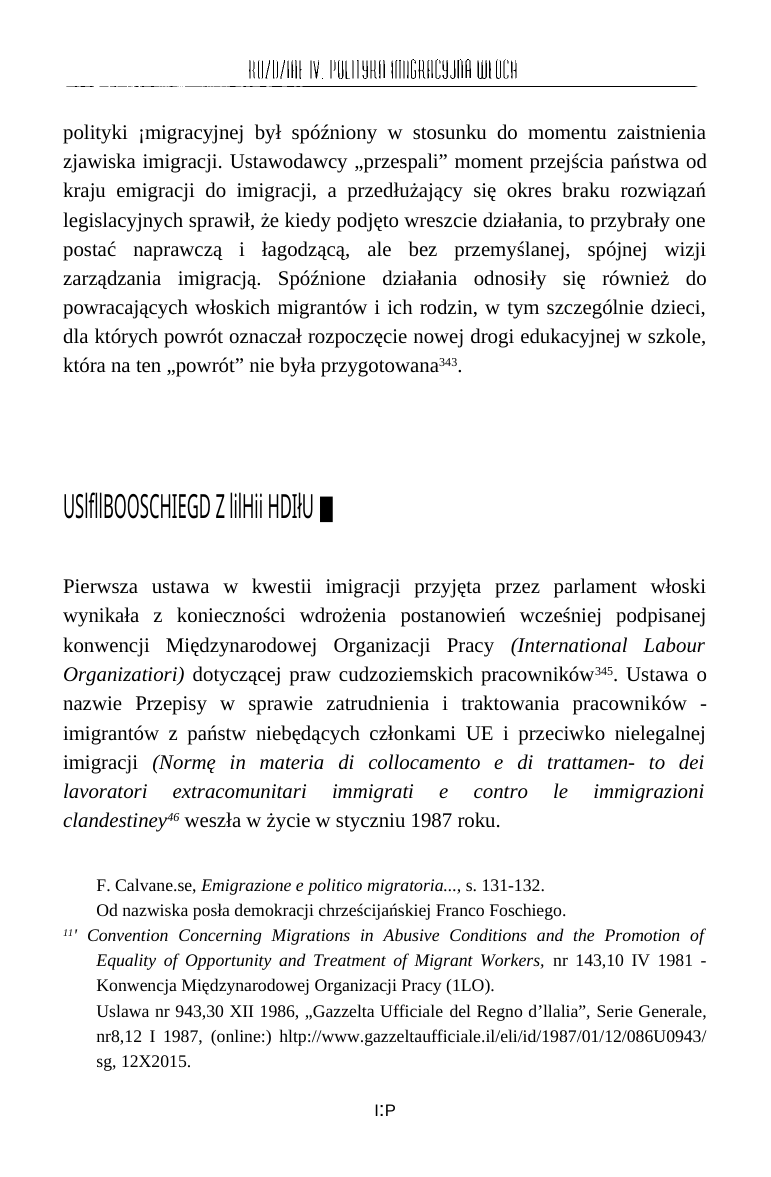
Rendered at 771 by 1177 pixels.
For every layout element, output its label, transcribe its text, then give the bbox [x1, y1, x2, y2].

text Od nazwiska posła demokracji chrześcijańskiej Franco Foschiego. [63, 900, 707, 920]
text polityki ¡migracyjnej był spóźniony w stosunku do momentu zaistnienia zjawiska imigracji. Ustawodawcy „przespali” moment przejścia pań­stwa od kraju emigracji do imigracji, a przedłużający się okres braku rozwiązań legislacyjnych sprawił, że kiedy podjęto wreszcie działania, to przybrały one postać naprawczą i łagodzącą, ale bez przemyślanej, spójnej wizji zarządzania imigracją. Spóźnione działania odnosi­ły się również do powracających włoskich migrantów i ich rodzin, w tym szczególnie dzieci, dla których powrót oznaczał rozpoczęcie nowej drogi edukacyjnej w szkole, która na ten „powrót” nie była przygotowana343. [63, 120, 707, 377]
text F. Calvane.se, Emigrazione e politico migratoria..., s. 131-132. [63, 875, 707, 895]
picture [66, 59, 698, 87]
text Uslawa nr 943,30 XII 1986, „Gazzelta Ufficiale del Regno d’llalia”, Serie Generale, nr8,12 I 1987, (online:) hltp://www.gazzeltaufficiale.il/eli/id/1987/01/12/086U0943/ sg, 12X2015. [96, 1000, 707, 1071]
text Pierwsza ustawa w kwestii imigracji przyjęta przez parlament włoski wynikała z konieczności wdrożenia postanowień wcześniej podpisanej konwencji Międzynarodowej Organizacji Pracy (International Labour Organizatiori) dotyczącej praw cudzoziemskich pracowników345. Ustawa o nazwie Przepisy w sprawie zatrudnienia i traktowania pracowni­ków - imigrantów z państw niebędących członkami UE i przeciwko nielegalnej imigracji (Normę in materia di collocamento e di trattamen- to dei lavoratori extracomunitari immigrati e contro le immigrazioni clandestiney46 weszła w życie w styczniu 1987 roku. [63, 574, 707, 832]
text i:p [63, 1097, 707, 1121]
text 11' Convention Concerning Migrations in Abusive Conditions and the Promotion of Equality of Opportunity and Treatment of Migrant Workers, nr 143,10 IV 1981 - Konwencja Międzynarodowej Organizacji Pracy (1LO). [63, 925, 707, 996]
subtitle USlfllBOOSCHIEGD Z lilHii HDIłU ■ [63, 483, 707, 528]
